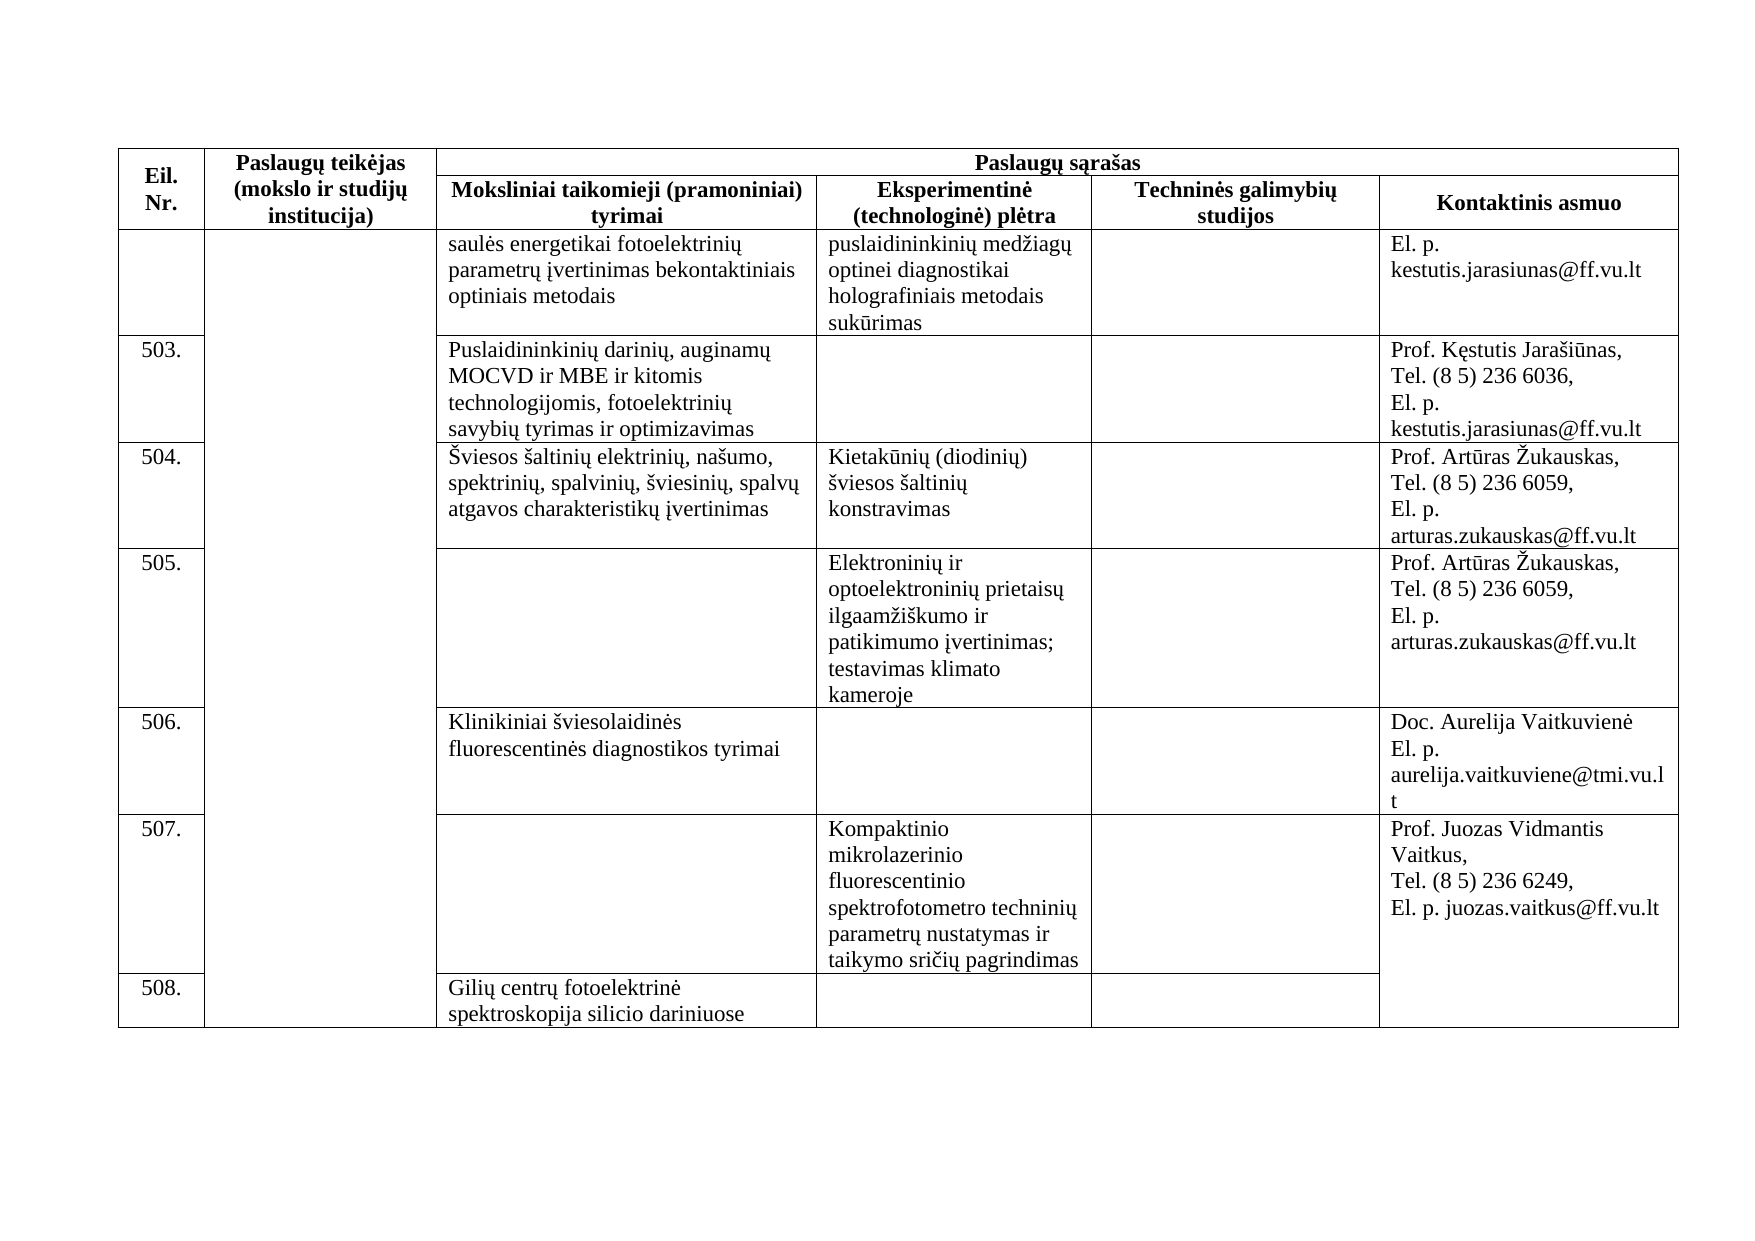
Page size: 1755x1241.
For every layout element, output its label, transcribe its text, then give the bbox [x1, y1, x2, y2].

table_cell [1092, 974, 1379, 1027]
table_cell El. p. kestutis.jarasiunas@ff.vu.lt [1380, 230, 1678, 335]
table_cell 507. [119, 815, 204, 973]
table_cell Prof. Artūras Žukauskas, Tel. (8 5) 236 6059, El. p. arturas.zukauskas@ff.vu.lt [1380, 549, 1678, 707]
table_cell 506. [119, 708, 204, 814]
table_cell [119, 230, 204, 335]
table_cell Prof. Juozas Vidmantis Vaitkus, Tel. (8 5) 236 6249, El. p. juozas.vaitkus@ff.vu.lt [1380, 815, 1678, 1027]
table_header Eil. Nr. [119, 149, 204, 229]
table_cell Prof. Kęstutis Jarašiūnas, Tel. (8 5) 236 6036, El. p. kestutis.jarasiunas@ff.vu.lt [1380, 336, 1678, 442]
table_cell [817, 974, 1091, 1027]
table_cell [1092, 443, 1379, 548]
table_cell Puslaidininkinių darinių, auginamų MOCVD ir MBE ir kitomis technologijomis, fotoelektrinių savybių tyrimas ir optimizavimas [437, 336, 816, 442]
table_cell Kompaktinio mikrolazerinio fluorescentinio spektrofotometro techninių parametrų nustatymas ir taikymo sričių pagrindimas [817, 815, 1091, 973]
table_cell [1092, 230, 1379, 335]
table_cell Techninės galimybių studijos [1092, 176, 1379, 229]
table_cell puslaidininkinių medžiagų optinei diagnostikai holografiniais metodais sukūrimas [817, 230, 1091, 335]
table_header Paslaugų teikėjas (mokslo ir studijų institucija) [205, 149, 436, 229]
table_cell Eksperimentinė (technologinė) plėtra [817, 176, 1091, 229]
table_cell Šviesos šaltinių elektrinių, našumo, spektrinių, spalvinių, šviesinių, spalvų atgavos charakteristikų įvertinimas [437, 443, 816, 548]
table_cell saulės energetikai fotoelektrinių parametrų įvertinimas bekontaktiniais optiniais metodais [437, 230, 816, 335]
table_cell Moksliniai taikomieji (pramoniniai) tyrimai [437, 176, 816, 229]
table_cell Elektroninių ir optoelektroninių prietaisų ilgaamžiškumo ir patikimumo įvertinimas; testavimas klimato kameroje [817, 549, 1091, 707]
table_cell 505. [119, 549, 204, 707]
table_cell Klinikiniai šviesolaidinės fluorescentinės diagnostikos tyrimai [437, 708, 816, 814]
table_cell Kietakūnių (diodinių) šviesos šaltinių konstravimas [817, 443, 1091, 548]
table_cell [1092, 549, 1379, 707]
table_cell Prof. Artūras Žukauskas, Tel. (8 5) 236 6059, El. p. arturas.zukauskas@ff.vu.lt [1380, 443, 1678, 548]
table_cell Doc. Aurelija Vaitkuvienė El. p. aurelija.vaitkuviene@tmi.vu.lt [1380, 708, 1678, 814]
table_cell [1092, 708, 1379, 814]
table_cell 503. [119, 336, 204, 442]
table_cell [437, 549, 816, 707]
table_cell 504. [119, 443, 204, 548]
table_cell [817, 708, 1091, 814]
table_cell [817, 336, 1091, 442]
table_header Paslaugų sąrašas [437, 149, 1678, 175]
table_cell 508. [119, 974, 204, 1027]
table_cell [1092, 336, 1379, 442]
table_cell Kontaktinis asmuo [1380, 176, 1678, 229]
table_cell Gilių centrų fotoelektrinė spektroskopija silicio dariniuose [437, 974, 816, 1027]
table_cell [205, 230, 436, 1027]
table_cell [1092, 815, 1379, 973]
table_cell [437, 815, 816, 973]
